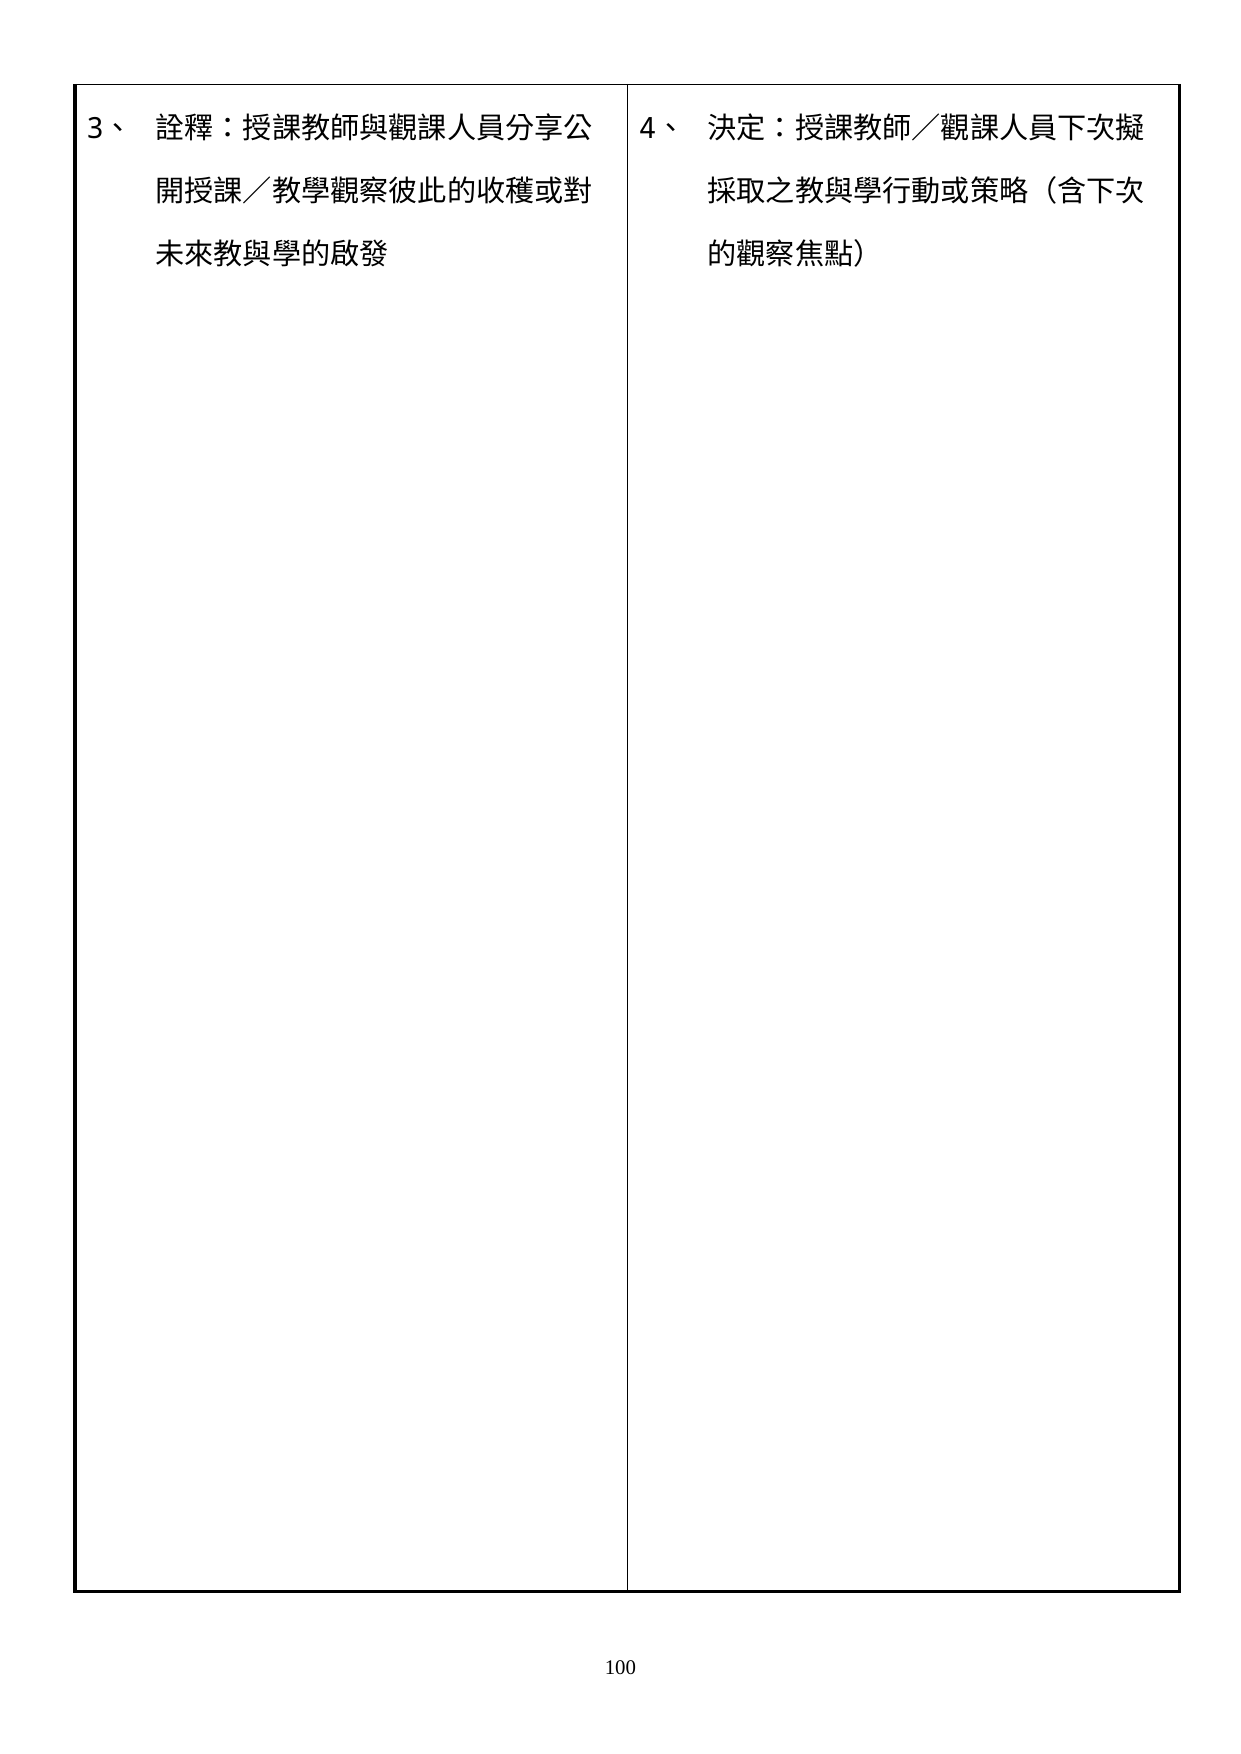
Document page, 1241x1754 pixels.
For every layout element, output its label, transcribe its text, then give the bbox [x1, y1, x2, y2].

table_cell 詮釋：授課教師與觀課人員分享公開授課∕教學觀察彼此的收穫或對未來教與學的啟發 [77, 85, 627, 1589]
table_cell 決定：授課教師∕觀課人員下次擬採取之教與學行動或策略（含下次的觀察焦點） [628, 85, 1178, 1589]
